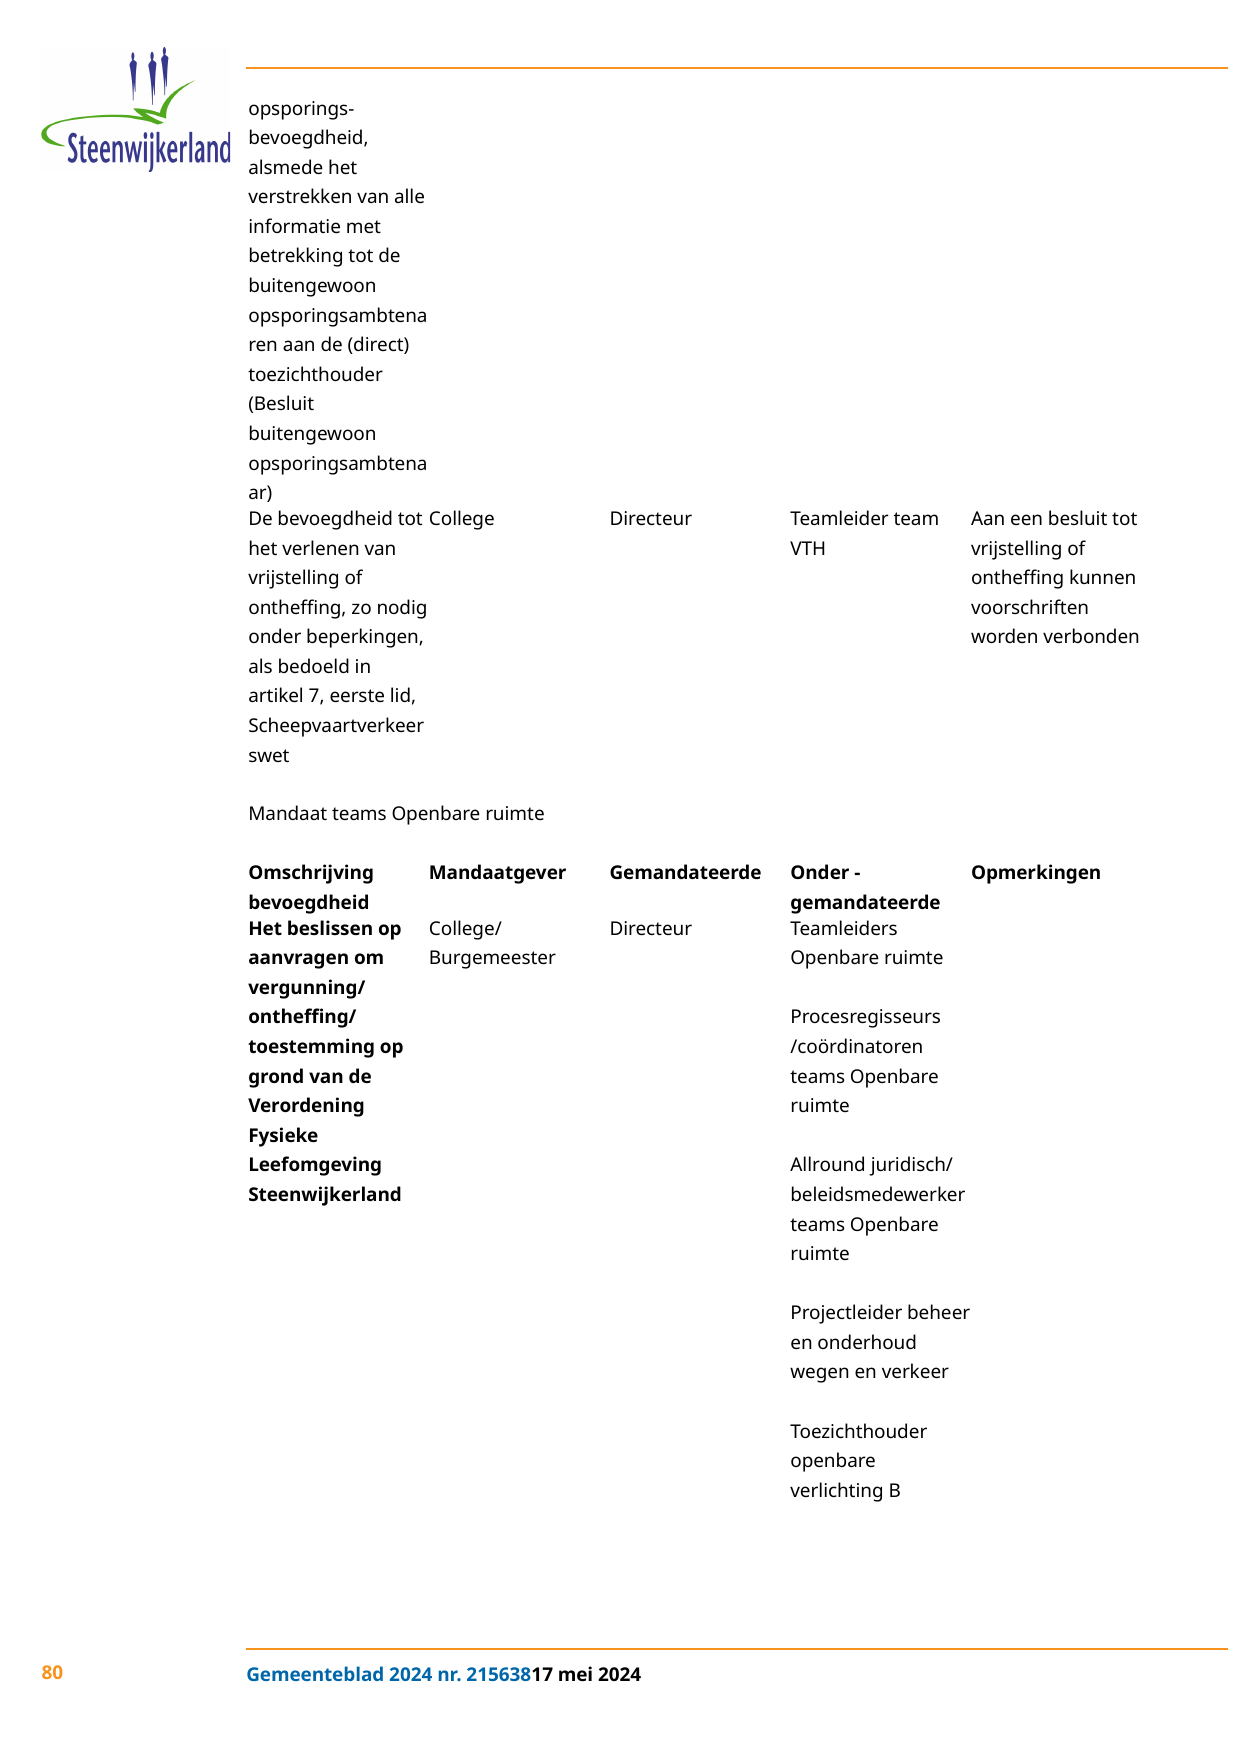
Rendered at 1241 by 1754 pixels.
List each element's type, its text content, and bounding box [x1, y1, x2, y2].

table_cell [609, 95, 790, 505]
table_cell Het beslissen op aanvragen om vergunning/ ontheffing/ toestemming op grond van de Verordening Fysieke Leefomgeving Steenwijkerland [248, 915, 429, 1503]
table_cell Teamleider team VTH [790, 505, 971, 767]
table_cell [429, 95, 609, 505]
table_cell College [429, 505, 609, 767]
table_cell Aan een besluit tot vrijstelling of ontheffing kunnen voorschriften worden verbonden [971, 505, 1152, 767]
table_cell Directeur [609, 915, 790, 1503]
table_header Gemandateerde [609, 860, 790, 915]
table_cell Teamleiders Openbare ruimte Procesregisseurs /coördinatoren teams Openbare ruimte Allround juridisch/ beleidsmedewerker teams Openbare ruimte Projectleider beheer en onderhoud wegen en verkeer Toezichthouder openbare verlichting B [790, 915, 971, 1503]
table_cell Directeur [609, 505, 790, 767]
table_header Mandaatgever [429, 860, 609, 915]
table_header Omschrijving bevoegdheid [248, 860, 429, 915]
table_cell [971, 95, 1152, 505]
table_cell [790, 95, 971, 505]
table_cell [971, 915, 1152, 1503]
table_header Opmerkingen [971, 860, 1152, 915]
table_cell College/ Burgemeester [429, 915, 609, 1503]
table_cell De bevoegdheid tot het verlenen van vrijstelling of ontheffing, zo nodig onder beperkingen, als bedoeld in artikel 7, eerste lid, Scheepvaartverkeerswet [248, 505, 429, 767]
picture [41, 47, 231, 172]
table_header Onder -gemandateerde [790, 860, 971, 915]
text Mandaat teams Openbare ruimte [248, 800, 1152, 826]
table_cell opsporings-bevoegdheid, alsmede het verstrekken van alle informatie met betrekking tot de buitengewoon opsporingsambtenaren aan de (direct) toezichthouder (Besluit buitengewoon opsporingsambtenaar) [248, 95, 429, 505]
